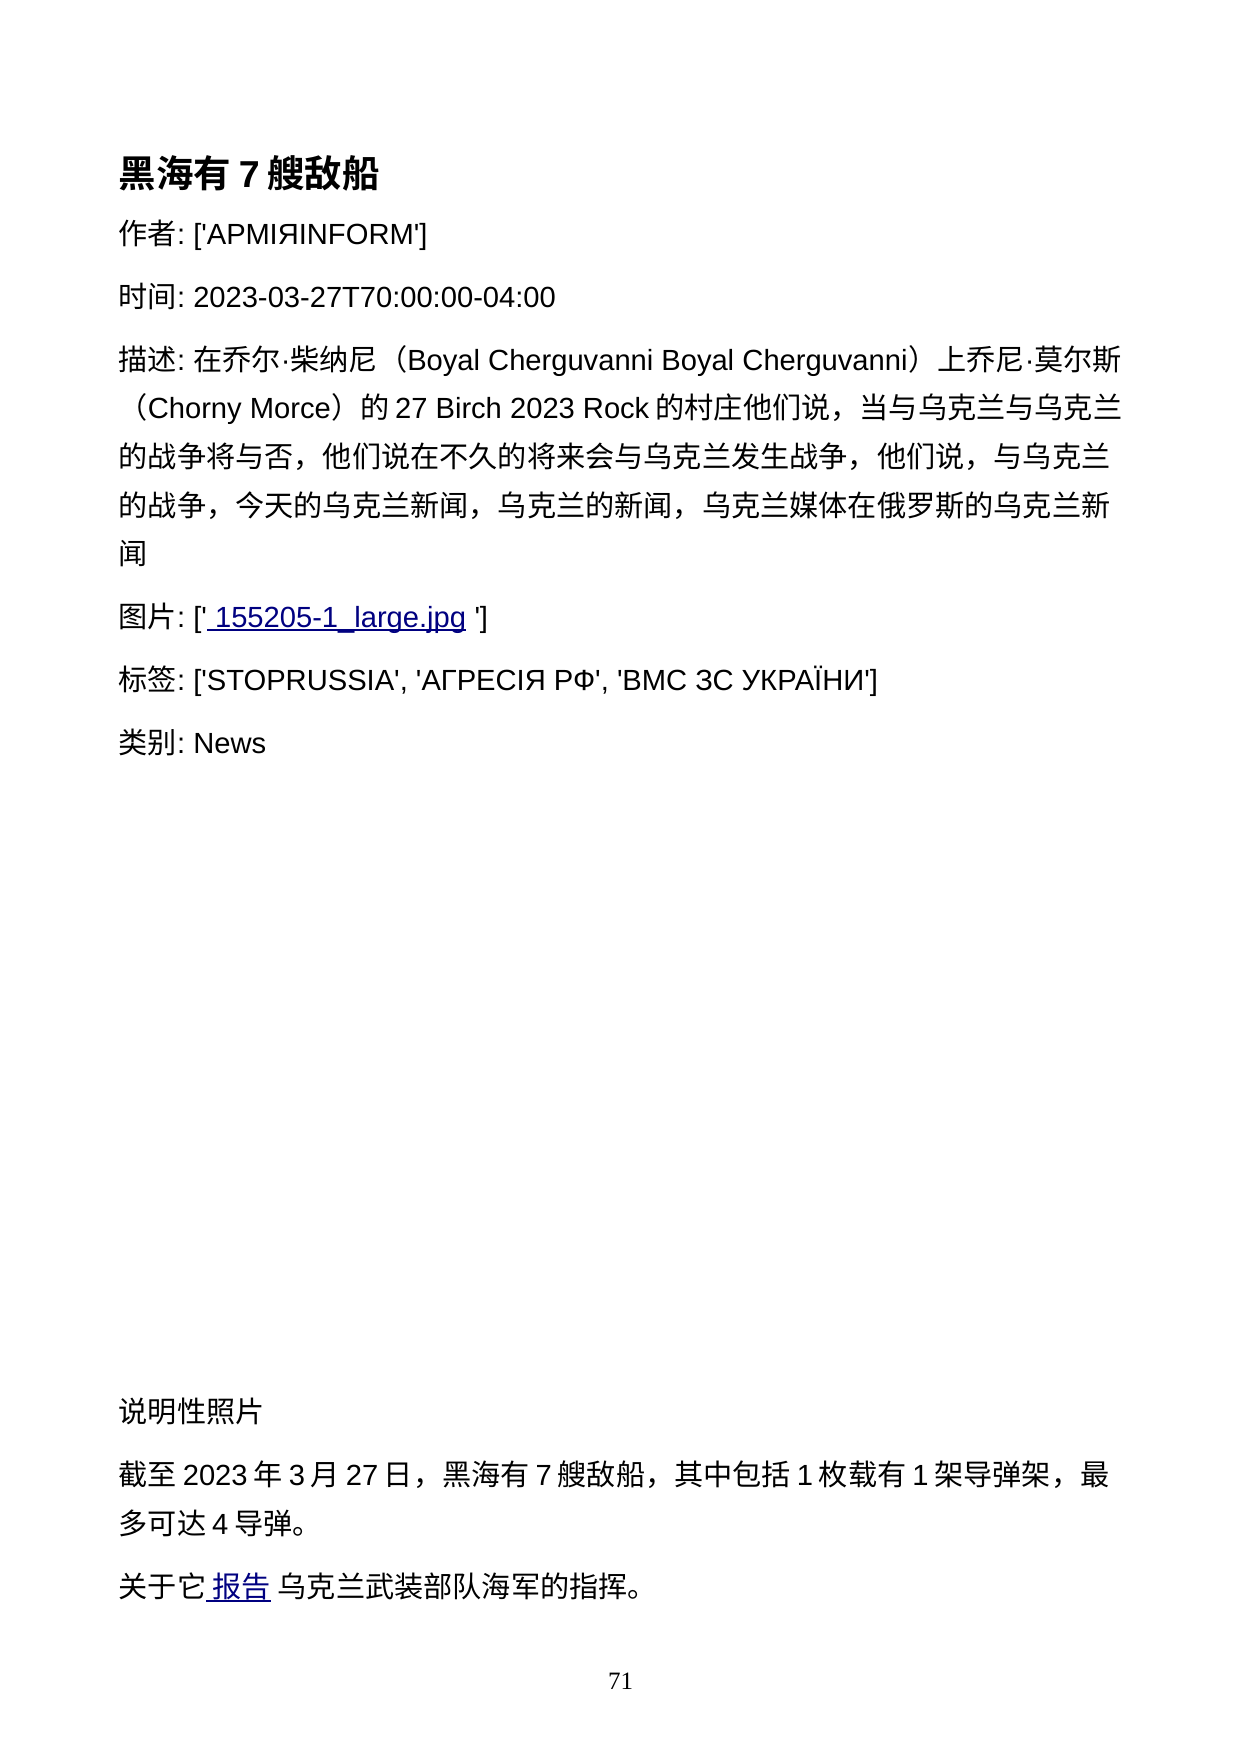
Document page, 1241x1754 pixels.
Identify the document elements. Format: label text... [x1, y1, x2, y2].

text 时间: 2023-03-27T70:00:00-04:00 [118, 273, 1122, 316]
text 标签: ['STOPRUSSIA', 'АГРЕСІЯ РФ', 'ВМС ЗС УКРАЇНИ'] [118, 657, 1122, 699]
text 图片: [' 155205-1_large.jpg '] [118, 594, 1122, 636]
text 描述: 在乔尔·柴纳尼（Boyal Cherguvanni Boyal Cherguvanni）上乔尼·莫尔斯（Chorny Morce）的27 Birch 2023 Rock的村庄他们说，当与乌克兰与乌克兰的战争将与否，他们说在不久的将来会与乌克兰发生战争，他们说，与乌克兰的战争，今天的乌克兰新闻，乌克兰的新闻，乌克兰媒体在俄罗斯的乌克兰新闻 [118, 337, 1122, 573]
text 作者: ['АРМІЯINFORM'] [118, 210, 1122, 253]
text 关于它 报告 乌克兰武装部队海军的指挥。 [118, 1563, 1122, 1606]
text 截至2023年3月27日，黑海有7艘敌船，其中包括1枚载有1架导弹架，最多可达4导弹。 [118, 1452, 1122, 1543]
text 说明性照片 [118, 783, 1122, 1431]
text 类别: News [118, 720, 1122, 762]
subtitle 黑海有7艘敌船 [118, 143, 1122, 198]
